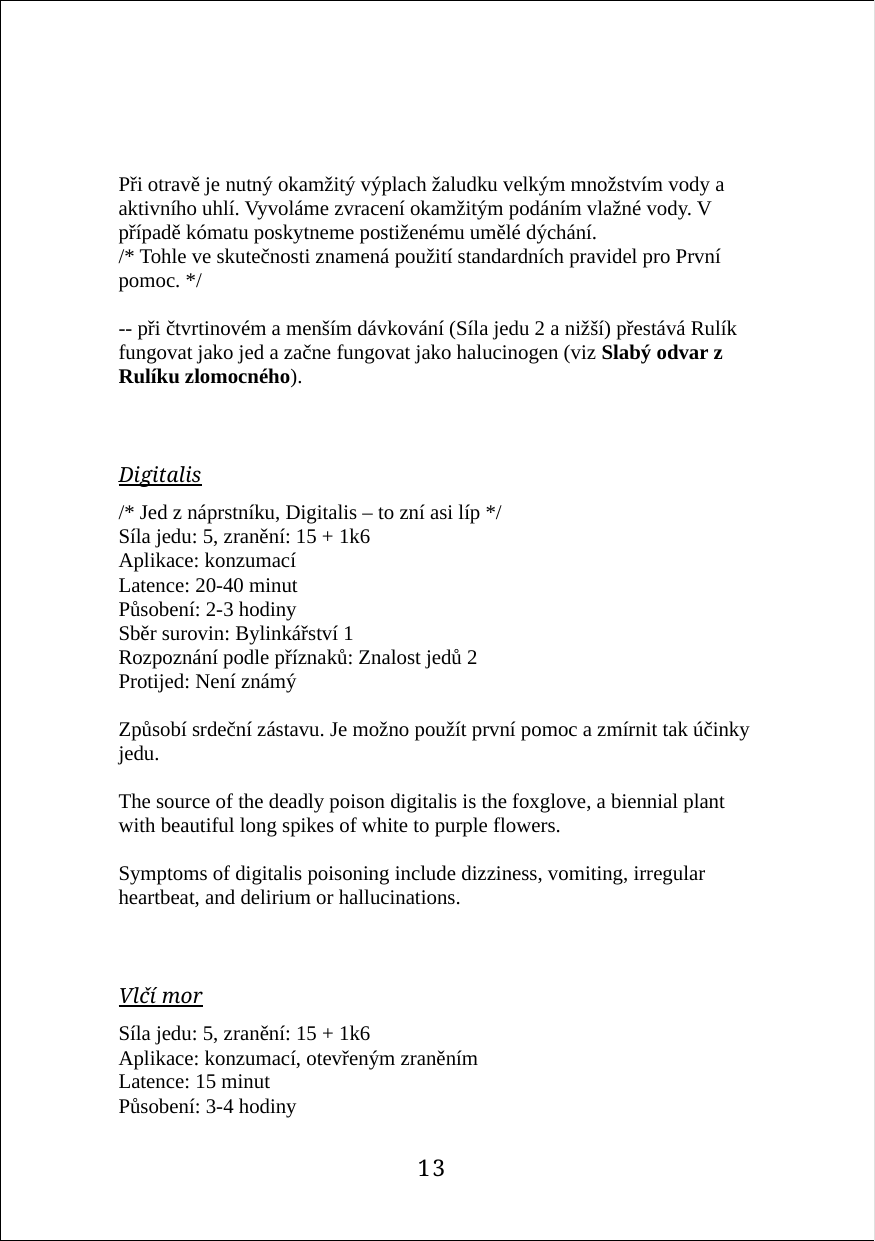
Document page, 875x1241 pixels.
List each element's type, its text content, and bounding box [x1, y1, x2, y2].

text Aplikace: konzumací [118, 548, 756, 572]
text Způsobí srdeční zástavu. Je možno použít první pomoc a zmírnit tak účinky jedu. [118, 717, 756, 765]
subtitle Vlčí mor [118, 981, 756, 1009]
text -- při čtvrtinovém a menším dávkování (Síla jedu 2 a nižší) přestává Rulík fungovat jako jed a začne fungovat jako halucinogen (viz Slabý odvar z Rulíku zlomocného). [118, 316, 756, 388]
subtitle Digitalis [118, 460, 756, 488]
text Latence: 20-40 minut [118, 572, 756, 597]
text Latence: 15 minut [118, 1069, 756, 1093]
text Při otravě je nutný okamžitý výplach žaludku velkým množstvím vody a aktivního uhlí. Vyvoláme zvracení okamžitým podáním vlažné vody. V případě kómatu poskytneme postiženému umělé dýchání. [118, 172, 756, 244]
text /* Tohle ve skutečnosti znamená použití standardních pravidel pro První pomoc. */ [118, 244, 756, 292]
text Rozpoznání podle příznaků: Znalost jedů 2 [118, 645, 756, 669]
text Síla jedu: 5, zranění: 15 + 1k6 [118, 1021, 756, 1045]
text Protijed: Není známý [118, 669, 756, 693]
text Symptoms of digitalis poisoning include dizziness, vomiting, irregular heartbeat, and delirium or hallucinations. [118, 861, 756, 909]
text Působení: 2-3 hodiny [118, 597, 756, 621]
text Sběr surovin: Bylinkářství 1 [118, 621, 756, 645]
text Síla jedu: 5, zranění: 15 + 1k6 [118, 524, 756, 548]
text /* Jed z náprstníku, Digitalis – to zní asi líp */ [118, 500, 756, 524]
text The source of the deadly poison digitalis is the foxglove, a biennial plant with beautiful long spikes of white to purple flowers. [118, 789, 756, 837]
text Aplikace: konzumací, otevřeným zraněním [118, 1045, 756, 1069]
text Působení: 3-4 hodiny [118, 1093, 756, 1118]
